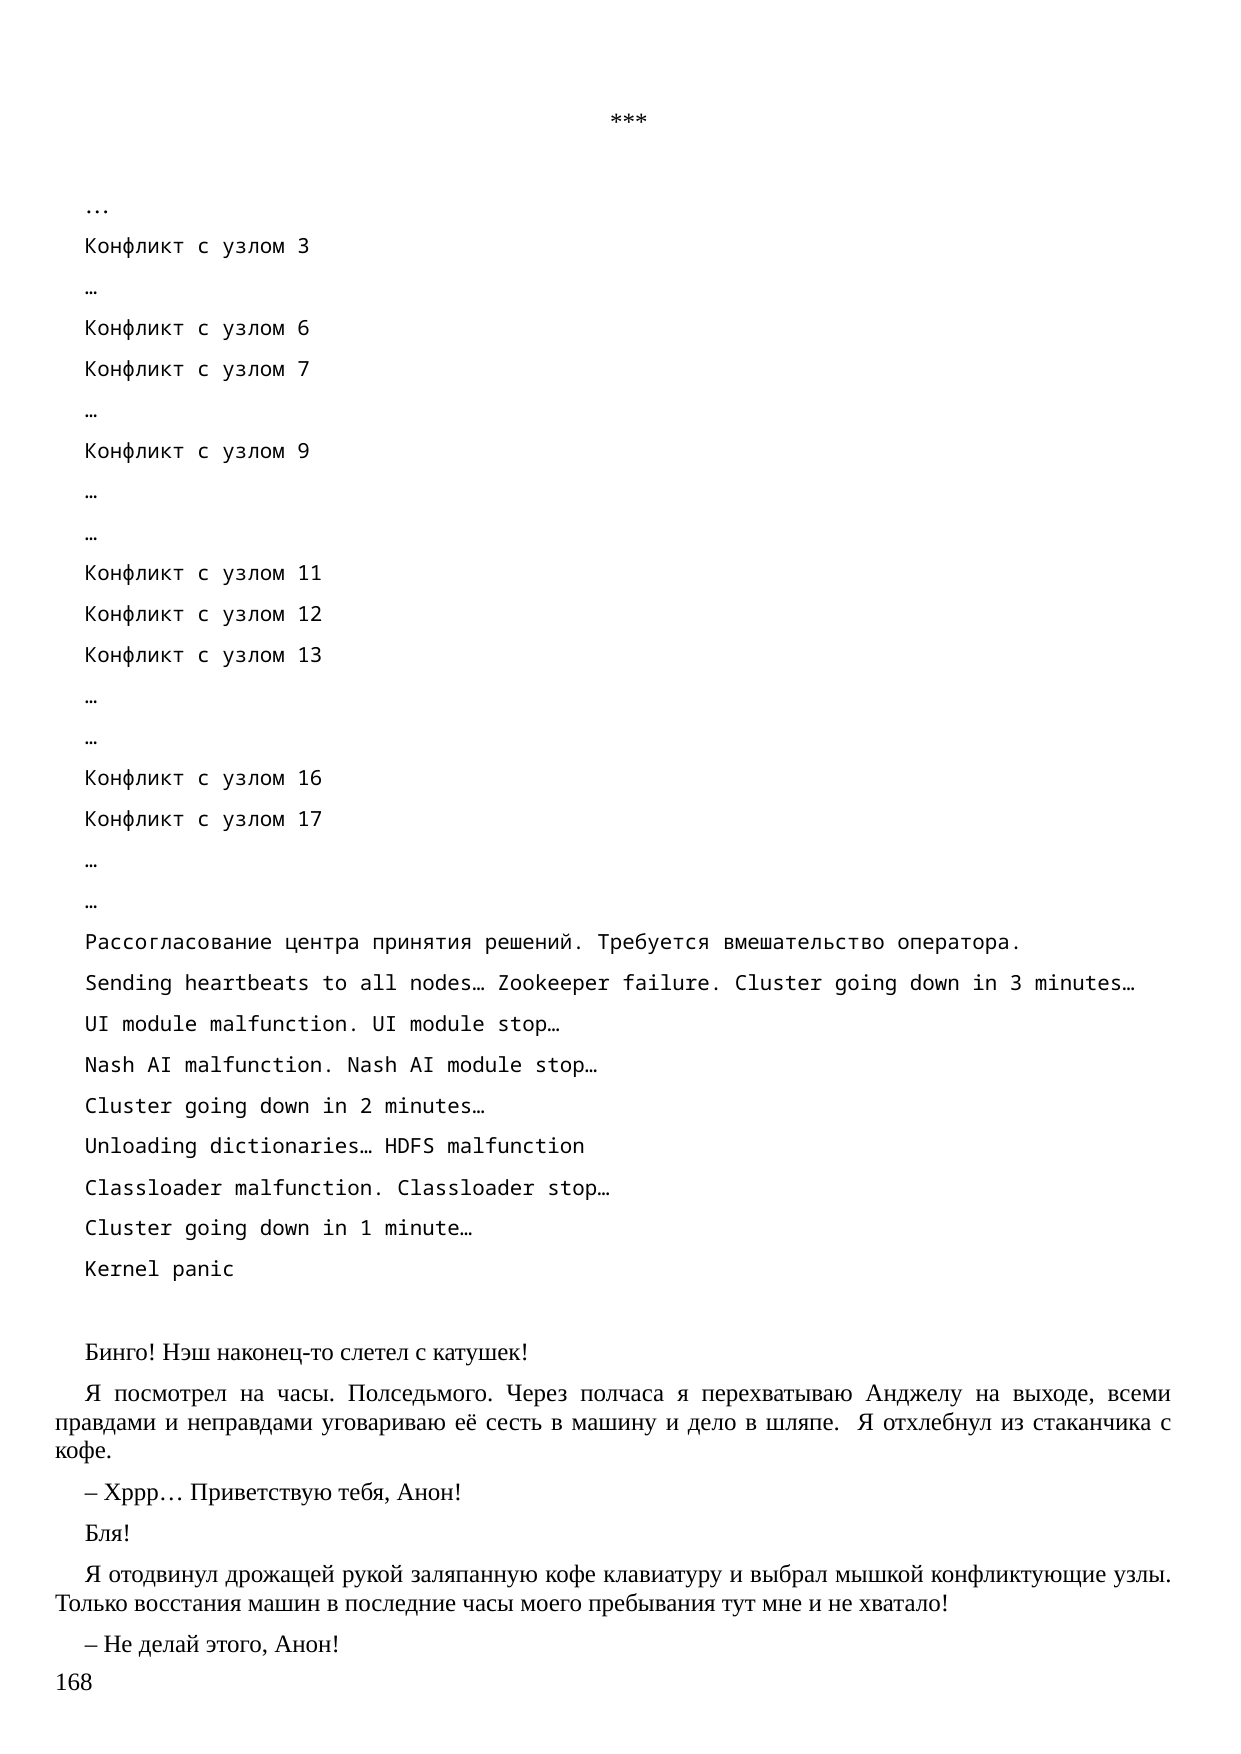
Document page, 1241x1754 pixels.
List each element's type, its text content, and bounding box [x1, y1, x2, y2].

text UI module malfunction. UI module stop… [55, 1009, 1173, 1037]
text Конфликт с узлом 13 [55, 640, 1173, 669]
text *** [55, 107, 1173, 136]
text … [55, 886, 1173, 914]
text Рассогласование центра принятия решений. Требуется вмешательство оператора. [55, 927, 1173, 955]
text Я посмотрел на часы. Полседьмого. Через полчаса я перехватываю Анджелу на выходе, всеми правдами и неправдами уговариваю её сесть в машину и дело в шляпе. Я отхлебнул из стаканчика с кофе. [55, 1378, 1173, 1464]
text … [55, 272, 1173, 300]
text Бинго! Нэш наконец-то слетел с катушек! [55, 1337, 1173, 1365]
text … [55, 518, 1173, 546]
text Конфликт с узлом 12 [55, 599, 1173, 628]
text Конфликт с узлом 9 [55, 436, 1173, 464]
text – Хррр… Приветствую тебя, Анон! [55, 1477, 1173, 1505]
text Kernel panic [55, 1254, 1173, 1283]
text Конфликт с узлом 3 [55, 231, 1173, 259]
text Classloader malfunction. Classloader stop… [55, 1173, 1173, 1201]
text … [55, 681, 1173, 710]
text Конфликт с узлом 16 [55, 763, 1173, 792]
text … [55, 477, 1173, 505]
text Конфликт с узлом 6 [55, 313, 1173, 341]
text … [55, 395, 1173, 423]
text … [55, 845, 1173, 873]
text Конфликт с узлом 7 [55, 354, 1173, 382]
text Cluster going down in 1 minute… [55, 1213, 1173, 1242]
text Unloading dictionaries… HDFS malfunction [55, 1132, 1173, 1160]
text – Не делай этого, Анон! [55, 1629, 1173, 1658]
text Конфликт с узлом 17 [55, 804, 1173, 833]
text Конфликт с узлом 11 [55, 558, 1173, 587]
text … [55, 722, 1173, 751]
text Sending heartbeats to all nodes… Zookeeper failure. Cluster going down in 3 minutes… [55, 968, 1173, 996]
text … [55, 190, 1173, 218]
text Я отодвинул дрожащей рукой заляпанную кофе клавиатуру и выбрал мышкой конфликтующие узлы. Только восстания машин в последние часы моего пребывания тут мне и не хватало! [55, 1559, 1173, 1617]
text Cluster going down in 2 minutes… [55, 1091, 1173, 1119]
text Nash AI malfunction. Nash AI module stop… [55, 1050, 1173, 1078]
text Бля! [55, 1518, 1173, 1547]
